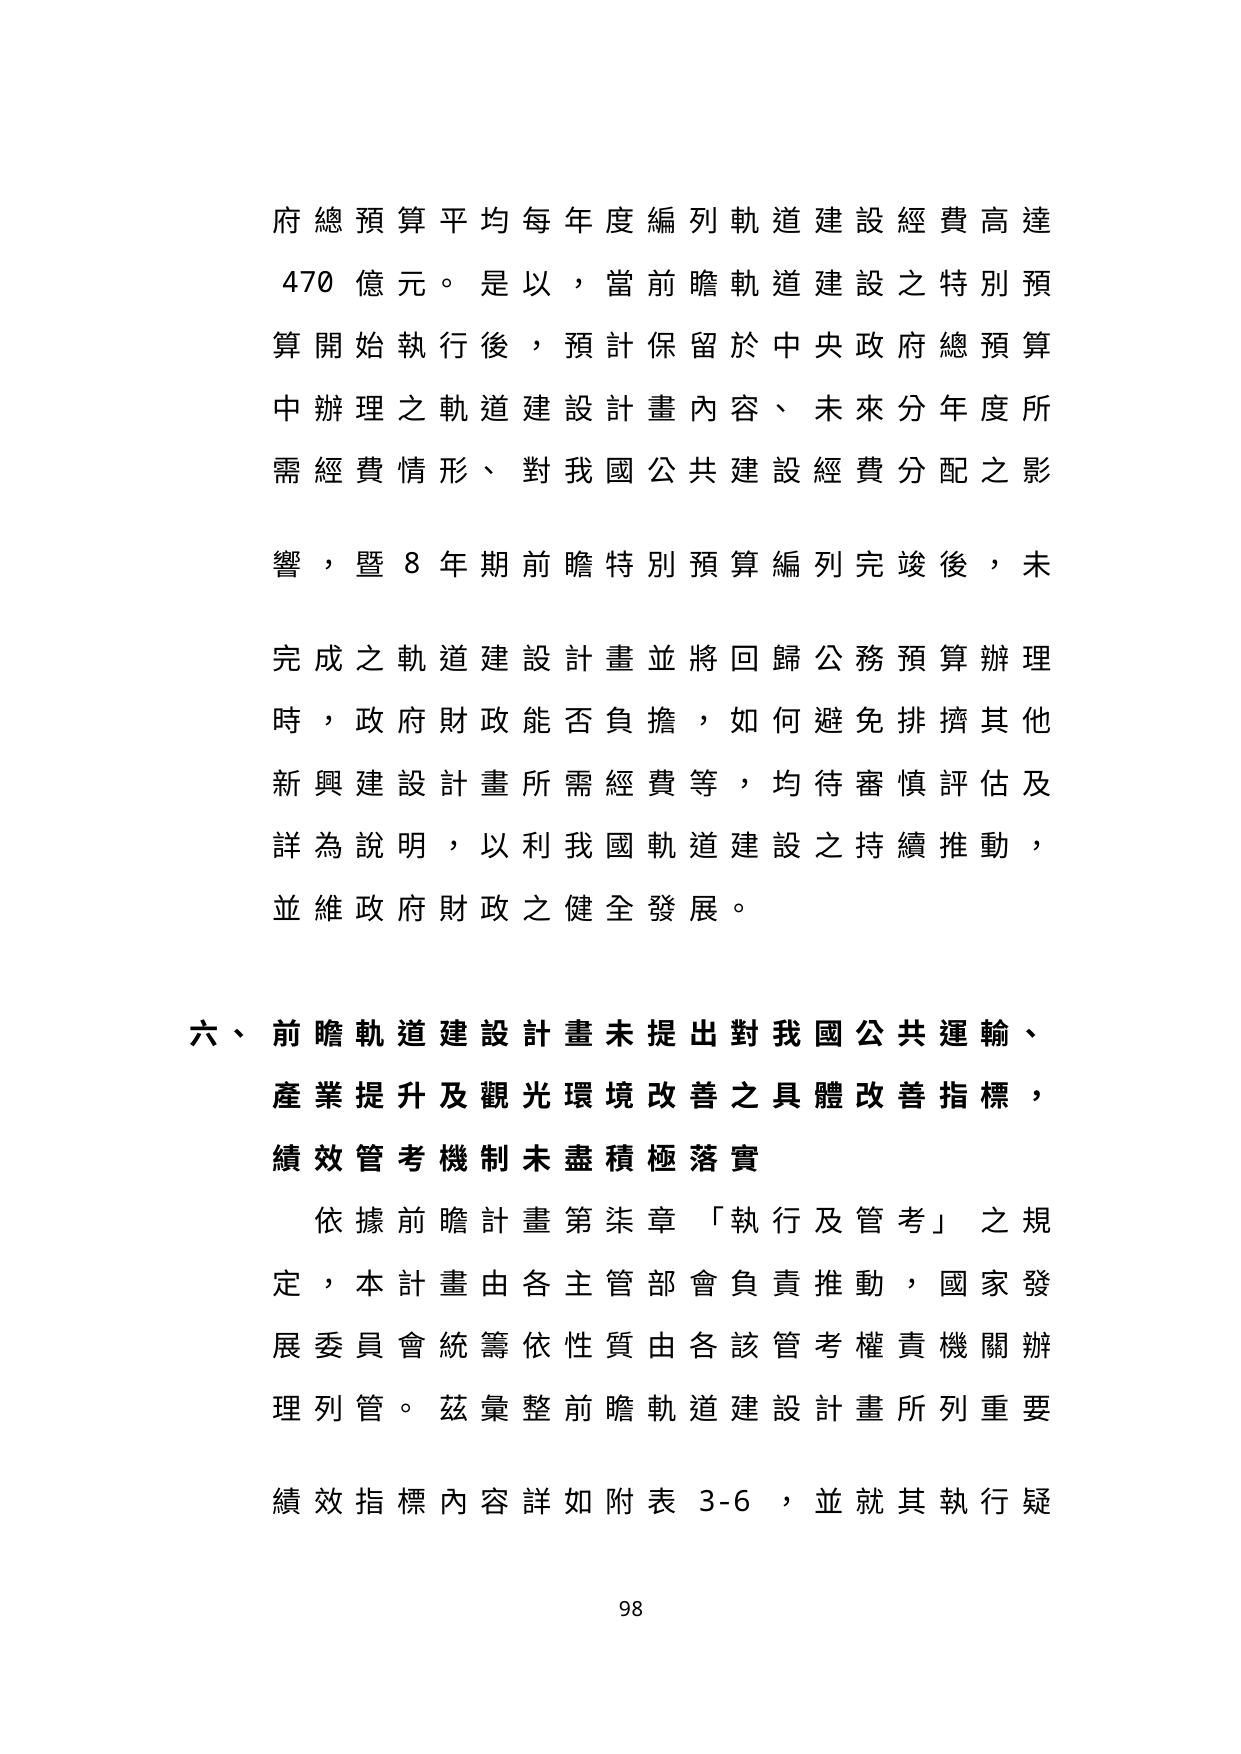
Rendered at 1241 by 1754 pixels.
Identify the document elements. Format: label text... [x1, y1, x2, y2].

text 府總預算平均每年度編列軌道建設經費高達470億元。是以，當前瞻軌道建設之特別預算開始執行後，預計保留於中央政府總預算中辦理之軌道建設計畫內容、未來分年度所需經費情形、對我國公共建設經費分配之影響，暨8年期前瞻特別預算編列完竣後，未完成之軌道建設計畫並將回歸公務預算辦理時，政府財政能否負擔，如何避免排擠其他新興建設計畫所需經費等，均待審慎評估及詳為說明，以利我國軌道建設之持續推動，並維政府財政之健全發展。 [242, 177, 1058, 927]
text 依據前瞻計畫第柒章「執行及管考」之規定，本計畫由各主管部會負責推動，國家發展委員會統籌依性質由各該管考權責機關辦理列管。茲彙整前瞻軌道建設計畫所列重要績效指標內容詳如附表3-6，並就其執行疑 [242, 1177, 1058, 1552]
text 六、前瞻軌道建設計畫未提出對我國公共運輸、產業提升及觀光環境改善之具體改善指標，績效管考機制未盡積極落實 [183, 990, 1058, 1177]
